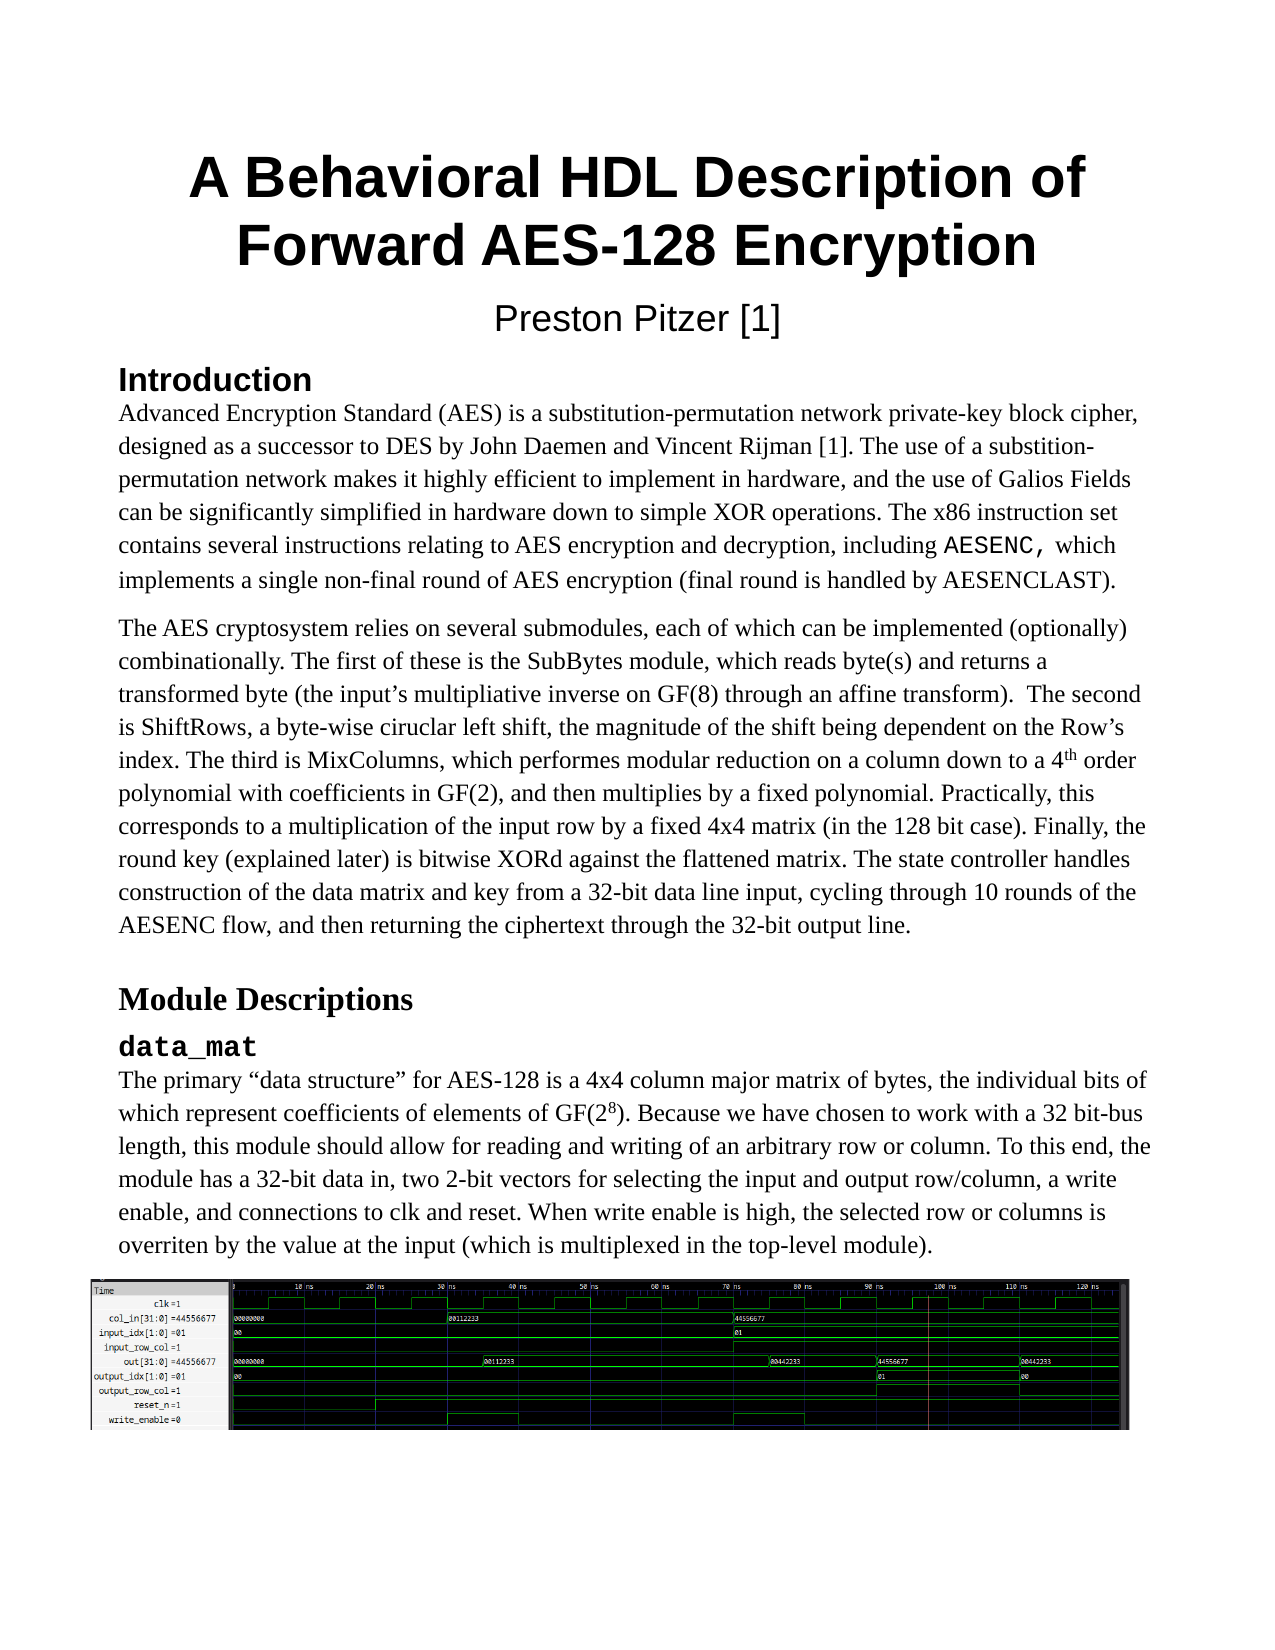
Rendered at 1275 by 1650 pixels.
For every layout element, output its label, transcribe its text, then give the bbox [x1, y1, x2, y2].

title A Behavioral HDL Description of Forward AES-128 Encryption [118, 143, 1157, 277]
subtitle Preston Pitzer [1] [118, 296, 1157, 339]
text Advanced Encryption Standard (AES) is a substitution-permutation network private-key block cipher, designed as a successor to DES by John Daemen and Vincent Rijman [1]. The use of a substition-permutation network makes it highly efficient to implement in hardware, and the use of Galios Fields can be significantly simplified in hardware down to simple XOR operations. The x86 instruction set contains several instructions relating to AES encryption and decryption, including AESENC, which implements a single non-final round of AES encryption (final round is handled by AESENCLAST). [118, 398, 1157, 594]
text The AES cryptosystem relies on several submodules, each of which can be implemented (optionally) combinationally. The first of these is the SubBytes module, which reads byte(s) and returns a transformed byte (the input’s multipliative inverse on GF(8) through an affine transform). The second is ShiftRows, a byte-wise ciruclar left shift, the magnitude of the shift being dependent on the Row’s index. The third is MixColumns, which performes modular reduction on a column down to a 4th order polynomial with coefficients in GF(2), and then multiplies by a fixed polynomial. Practically, this corresponds to a multiplication of the input row by a fixed 4x4 matrix (in the 128 bit case). Finally, the round key (explained later) is bitwise XORd against the flattened matrix. The state controller handles construction of the data matrix and key from a 32-bit data line input, cycling through 10 rounds of the AESENC flow, and then returning the ciphertext through the 32-bit output line. [118, 613, 1157, 939]
subtitle Introduction [118, 360, 1157, 398]
picture [90, 1279, 1130, 1430]
subtitle data_mat [118, 1032, 1157, 1065]
text The primary “data structure” for AES-128 is a 4x4 column major matrix of bytes, the individual bits of which represent coefficients of elements of GF(28). Because we have chosen to work with a 32 bit-bus length, this module should allow for reading and writing of an arbitrary row or column. To this end, the module has a 32-bit data in, two 2-bit vectors for selecting the input and output row/column, a write enable, and connections to clk and reset. When write enable is high, the selected row or columns is overriten by the value at the input (which is multiplexed in the top-level module). [118, 1065, 1157, 1259]
subtitle Module Descriptions [118, 979, 1157, 1017]
